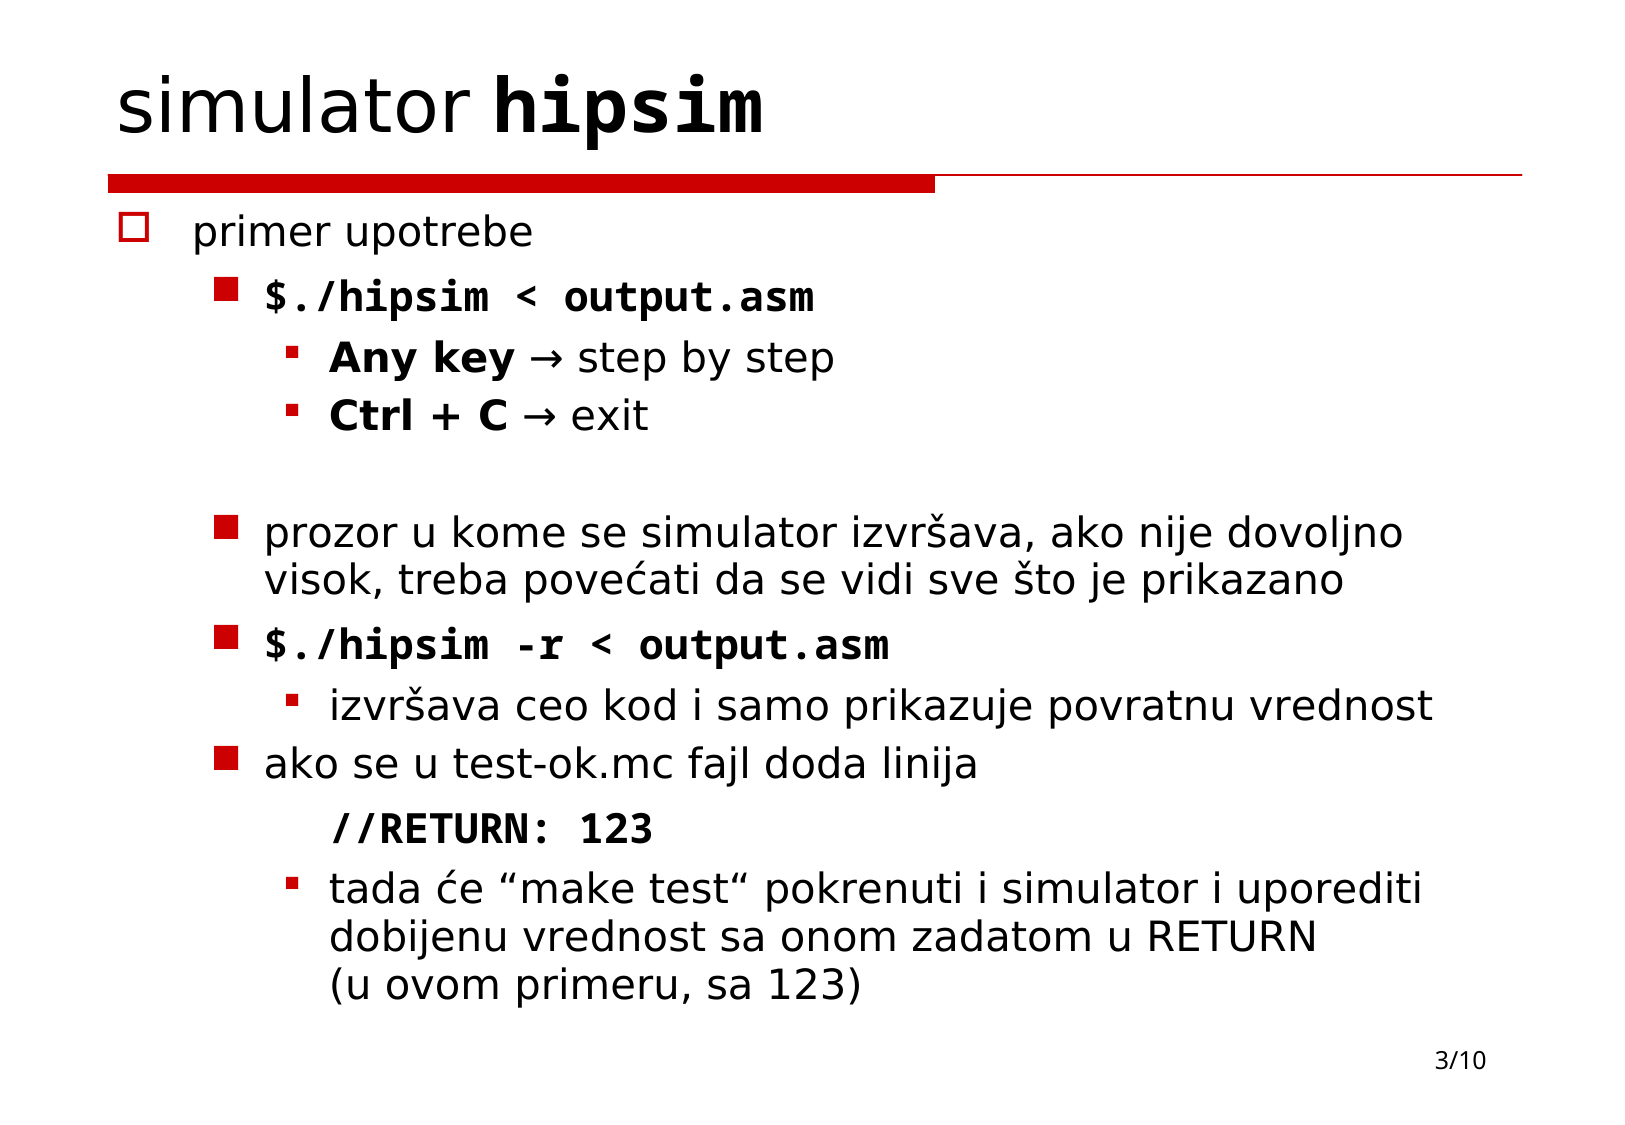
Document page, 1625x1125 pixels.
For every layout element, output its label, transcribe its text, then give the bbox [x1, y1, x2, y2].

title simulator hipsim [101, 49, 1523, 162]
list primer upotrebe $./hipsim < output.asm Any key → step by step Ctrl + C → exit prozor u kome se simulator izvršava, ako nije dovoljno visok, treba povećati da se vidi sve što je prikazano $./hipsim -r < output.asm izvršava ceo kod i samo prikazuje povratnu vrednost ako se u test-ok.mc fajl doda linija //RETURN: 123 tada će “make test“ pokrenuti i simulator i uporediti dobijenu vrednost sa onom zadatom u RETURN (u ovom primeru, sa 123) [100, 200, 1522, 1037]
